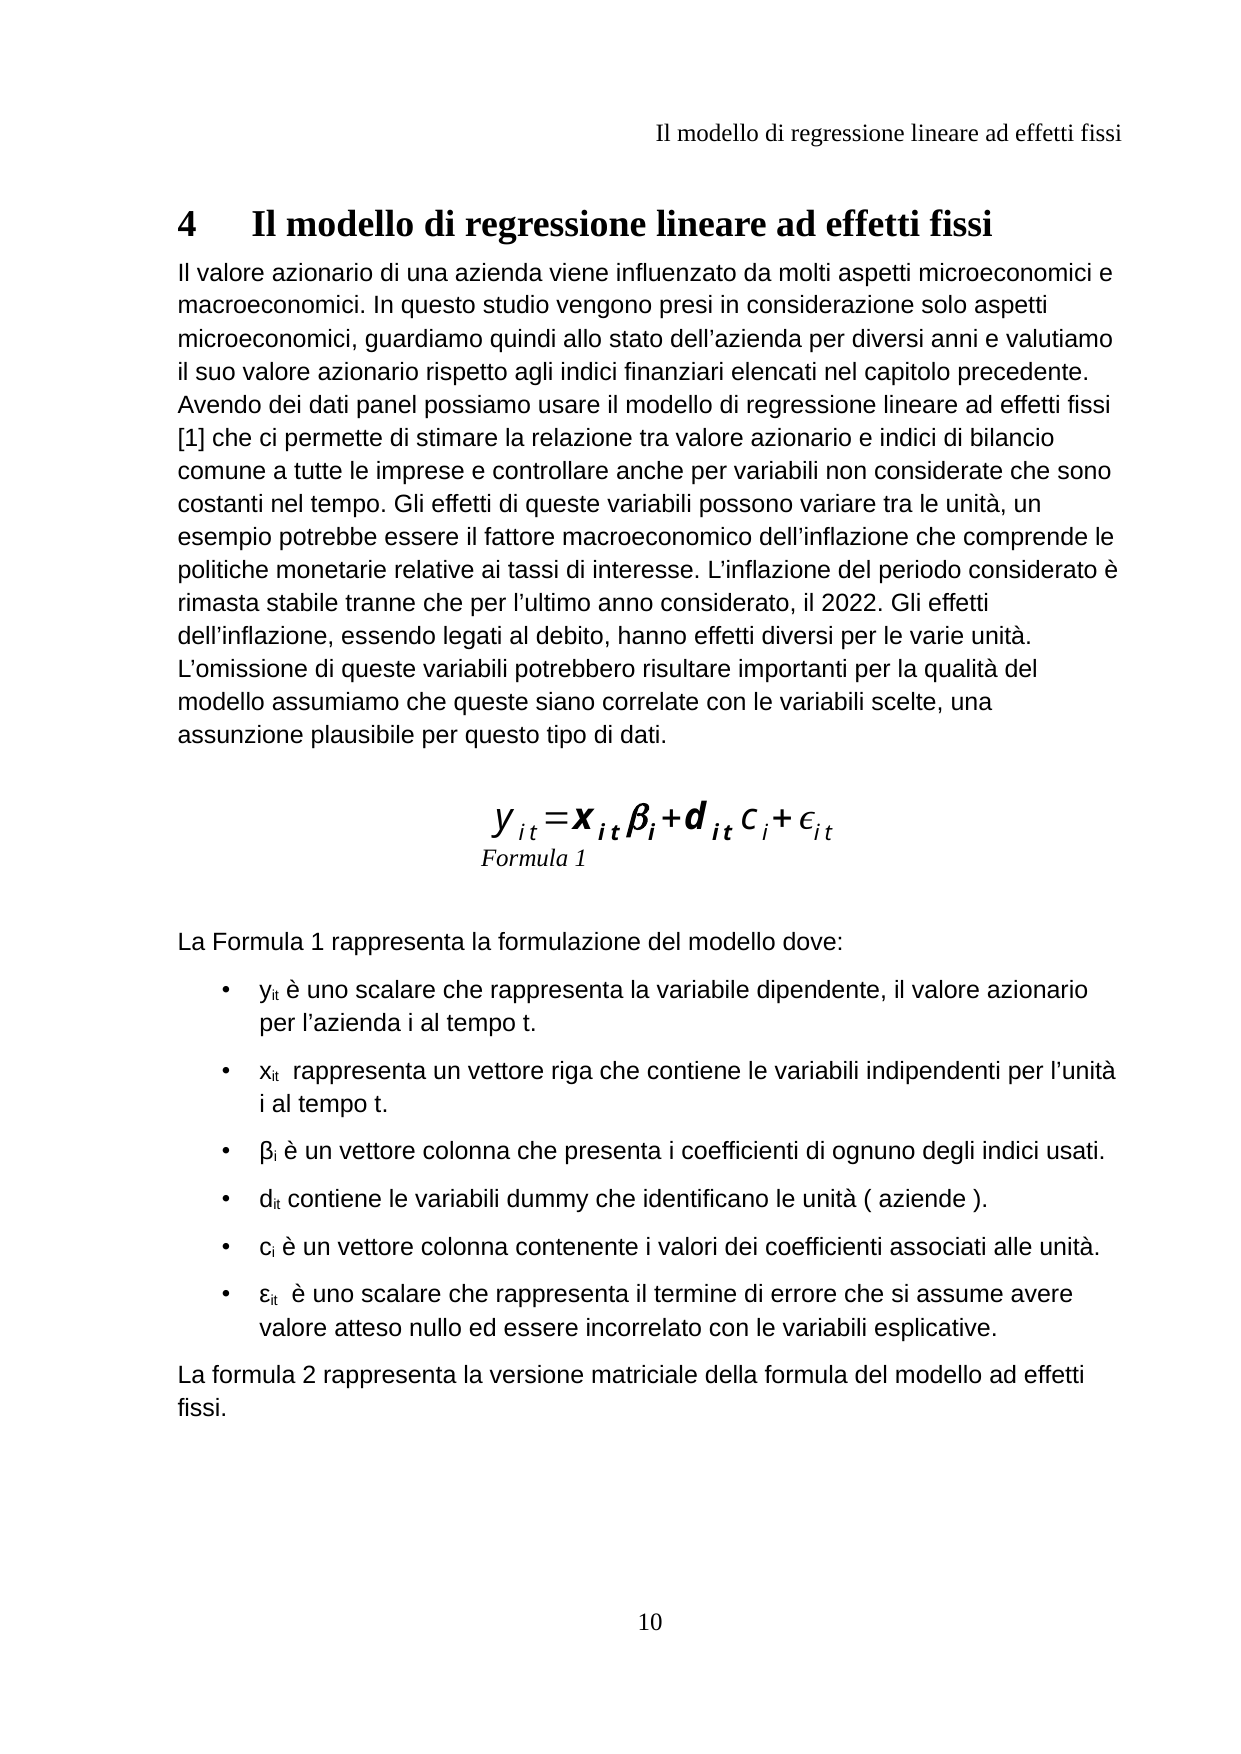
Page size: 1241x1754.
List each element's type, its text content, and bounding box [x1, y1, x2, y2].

list εit è uno scalare che rappresenta il termine di errore che si assume avere valore atteso nullo ed essere incorrelato con le variabili esplicative. [222, 1279, 1122, 1341]
subtitle Il modello di regressione lineare ad effetti fissi [177, 201, 1122, 245]
text La Formula 1 rappresenta la formulazione del modello dove: [177, 927, 1122, 956]
text Formula 1 [481, 795, 847, 872]
text La formula 2 rappresenta la versione matriciale della formula del modello ad effetti fissi. [177, 1360, 1122, 1422]
list xit rappresenta un vettore riga che contiene le variabili indipendenti per l’unità i al tempo t. [222, 1056, 1122, 1117]
text Il valore azionario di una azienda viene influenzato da molti aspetti microeconomici e macroeconomici. In questo studio vengono presi in considerazione solo aspetti microeconomici, guardiamo quindi allo stato dell’azienda per diversi anni e valutiamo il suo valore azionario rispetto agli indici finanziari elencati nel capitolo precedente. Avendo dei dati panel possiamo usare il modello di regressione lineare ad effetti fissi [1] che ci permette di stimare la relazione tra valore azionario e indici di bilancio comune a tutte le imprese e controllare anche per variabili non considerate che sono costanti nel tempo. Gli effetti di queste variabili possono variare tra le unità, un esempio potrebbe essere il fattore macroeconomico dell’inflazione che comprende le politiche monetarie relative ai tassi di interesse. L’inflazione del periodo considerato è rimasta stabile tranne che per l’ultimo anno considerato, il 2022. Gli effetti dell’inflazione, essendo legati al debito, hanno effetti diversi per le varie unità. L’omissione di queste variabili potrebbero risultare importanti per la qualità del modello assumiamo che queste siano correlate con le variabili scelte, una assunzione plausibile per questo tipo di dati. [177, 257, 1122, 748]
list yit è uno scalare che rappresenta la variabile dipendente, il valore azionario per l’azienda i al tempo t. [222, 975, 1122, 1037]
list βi è un vettore colonna che presenta i coefficienti di ognuno degli indici usati. [222, 1136, 1122, 1165]
list ci è un vettore colonna contenente i valori dei coefficienti associati alle unità. [222, 1232, 1122, 1261]
list dit contiene le variabili dummy che identificano le unità ( aziende ). [222, 1184, 1122, 1213]
